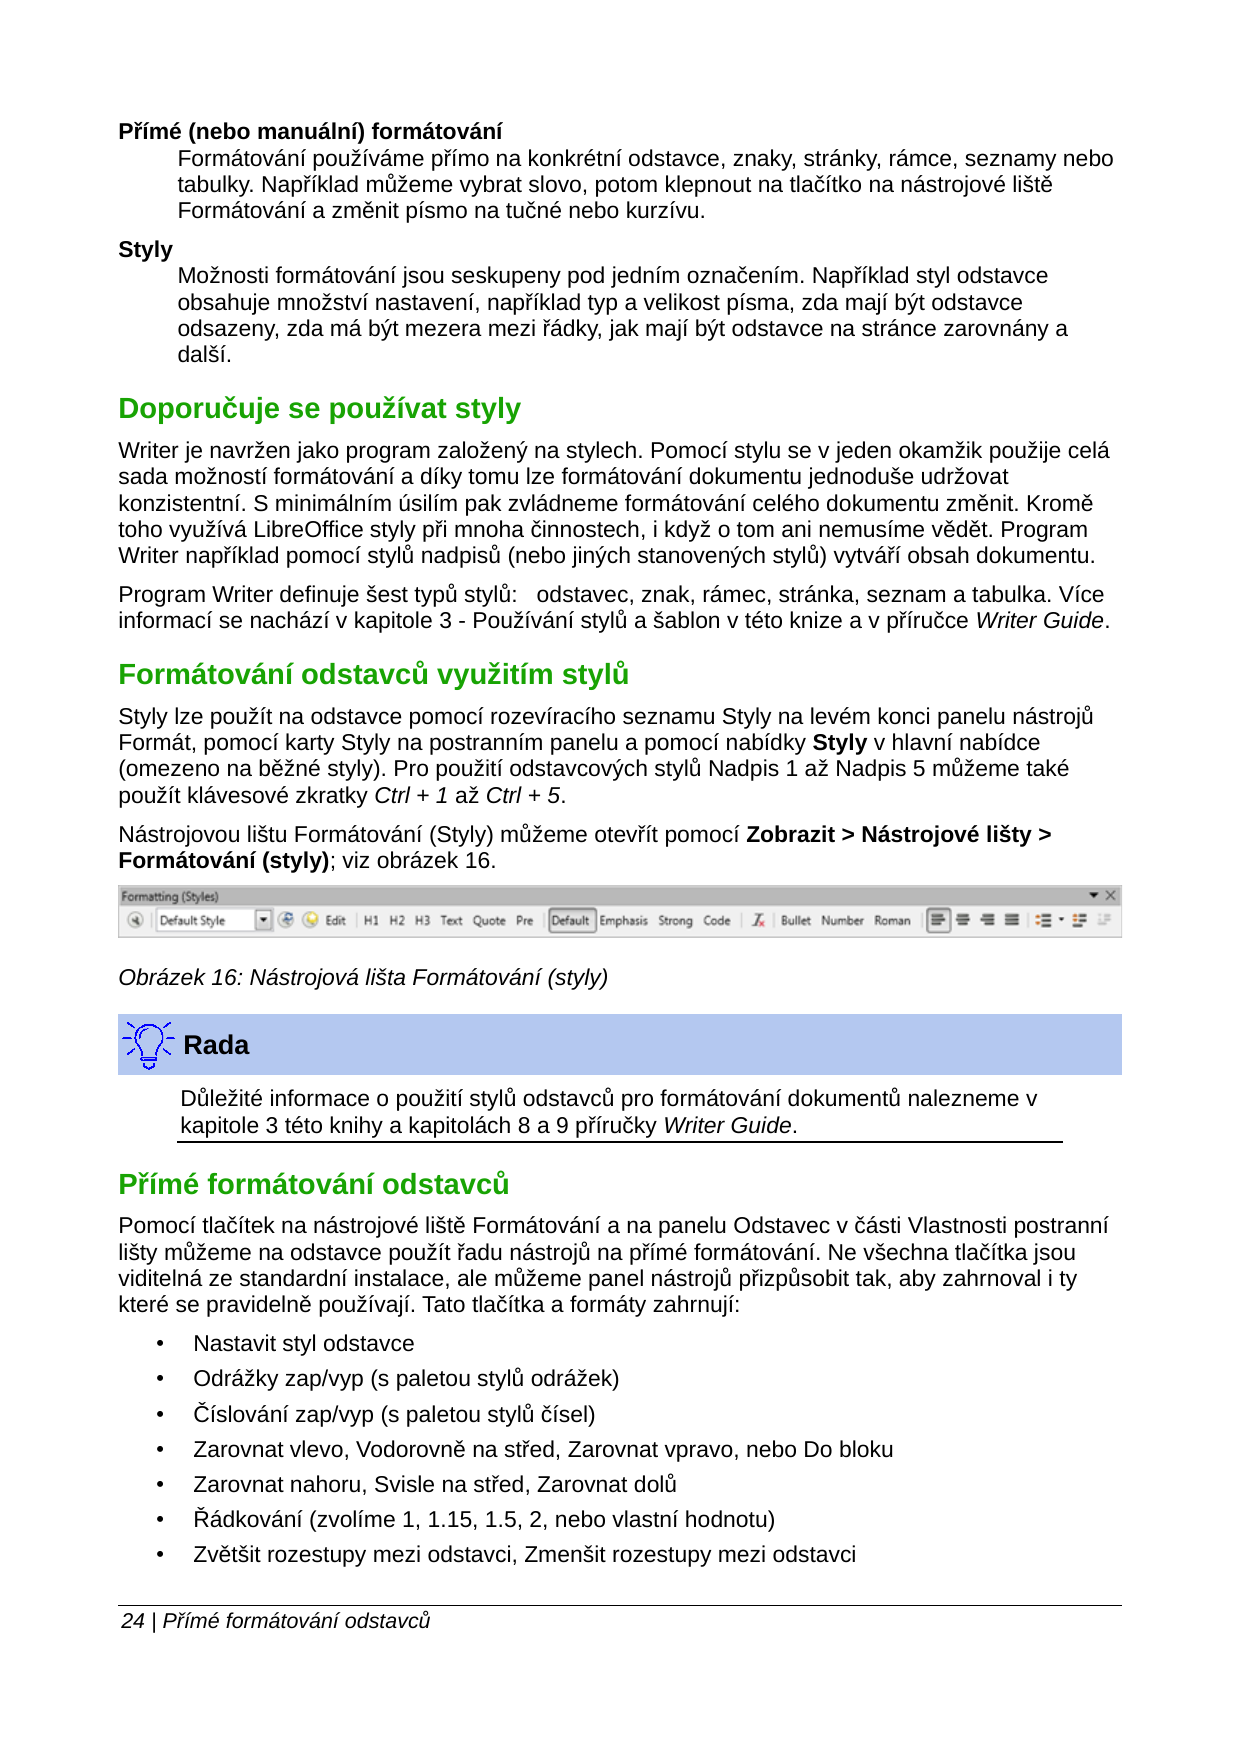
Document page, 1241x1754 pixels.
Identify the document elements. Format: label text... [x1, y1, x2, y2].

subtitle Formátování odstavců využitím stylů [118, 657, 1122, 691]
text Přímé (nebo manuální) formátování [118, 118, 1122, 144]
subtitle Přímé formátování odstavců [118, 1167, 1122, 1200]
picture [119, 1014, 179, 1074]
list Odrážky zap/vyp (s paletou stylů odrážek) [156, 1365, 1122, 1392]
list Zarovnat nahoru, Svisle na střed, Zarovnat dolů [156, 1471, 1122, 1497]
text Formátování používáme přímo na konkrétní odstavce, znaky, stránky, rámce, seznamy nebo tabulky. Například můžeme vybrat slovo, potom klepnout na tlačítko na nástrojové liště Formátování a změnit písmo na tučné nebo kurzívu. [177, 144, 1122, 223]
text Obrázek 16: Nástrojová lišta Formátování (styly) [118, 938, 1122, 990]
list Zvětšit rozestupy mezi odstavci, Zmenšit rozestupy mezi odstavci [156, 1541, 1122, 1568]
text Nástrojovou lištu Formátování (Styly) můžeme otevřít pomocí Zobrazit > Nástrojové lišty > Formátování (styly); viz obrázek 16. [118, 821, 1122, 873]
text Program Writer definuje šest typů stylů: odstavec, znak, rámec, stránka, seznam a tabulka. Více informací se nachází v kapitole 3 - Používání stylů a šablon v této knize a v příručce Writer Guide. [118, 581, 1122, 634]
text Možnosti formátování jsou seskupeny pod jedním označením. Například styl odstavce obsahuje množství nastavení, například typ a velikost písma, zda mají být odstavce odsazeny, zda má být mezera mezi řádky, jak mají být odstavce na stránce zarovnány a další. [177, 262, 1122, 368]
list Nastavit styl odstavce [156, 1330, 1122, 1356]
text Pomocí tlačítek na nástrojové liště Formátování a na panelu Odstavec v části Vlastnosti postranní lišty můžeme na odstavce použít řadu nástrojů na přímé formátování. Ne všechna tlačítka jsou viditelná ze standardní instalace, ale můžeme panel nástrojů přizpůsobit tak, aby zahrnoval i ty které se pravidelně používají. Tato tlačítka a formáty zahrnují: [118, 1212, 1122, 1318]
list Řádkování (zvolíme 1, 1.15, 1.5, 2, nebo vlastní hodnotu) [156, 1506, 1122, 1532]
text Důležité informace o použití stylů odstavců pro formátování dokumentů nalezneme v kapitole 3 této knihy a kapitolách 8 a 9 příručky Writer Guide. [177, 1082, 1063, 1141]
picture [118, 885, 1123, 938]
text Styly lze použít na odstavce pomocí rozevíracího seznamu Styly na levém konci panelu nástrojů Formát, pomocí karty Styly na postranním panelu a pomocí nabídky Styly v hlavní nabídce (omezeno na běžné styly). Pro použití odstavcových stylů Nadpis 1 až Nadpis 5 můžeme také použít klávesové zkratky Ctrl + 1 až Ctrl + 5. [118, 703, 1122, 808]
text Writer je navržen jako program založený na stylech. Pomocí stylu se v jeden okamžik použije celá sada možností formátování a díky tomu lze formátování dokumentu jednoduše udržovat konzistentní. S minimálním úsilím pak zvládneme formátování celého dokumentu změnit. Kromě toho využívá LibreOffice styly při mnoha činnostech, i když o tom ani nemusíme vědět. Program Writer například pomocí stylů nadpisů (nebo jiných stanovených stylů) vytváří obsah dokumentu. [118, 437, 1122, 568]
list Číslování zap/vyp (s paletou stylů čísel) [156, 1401, 1122, 1427]
text Styly [118, 236, 1122, 262]
subtitle Doporučuje se používat styly [118, 391, 1122, 425]
subtitle Rada [118, 1014, 1122, 1075]
list Zarovnat vlevo, Vodorovně na střed, Zarovnat vpravo, nebo Do bloku [156, 1436, 1122, 1462]
